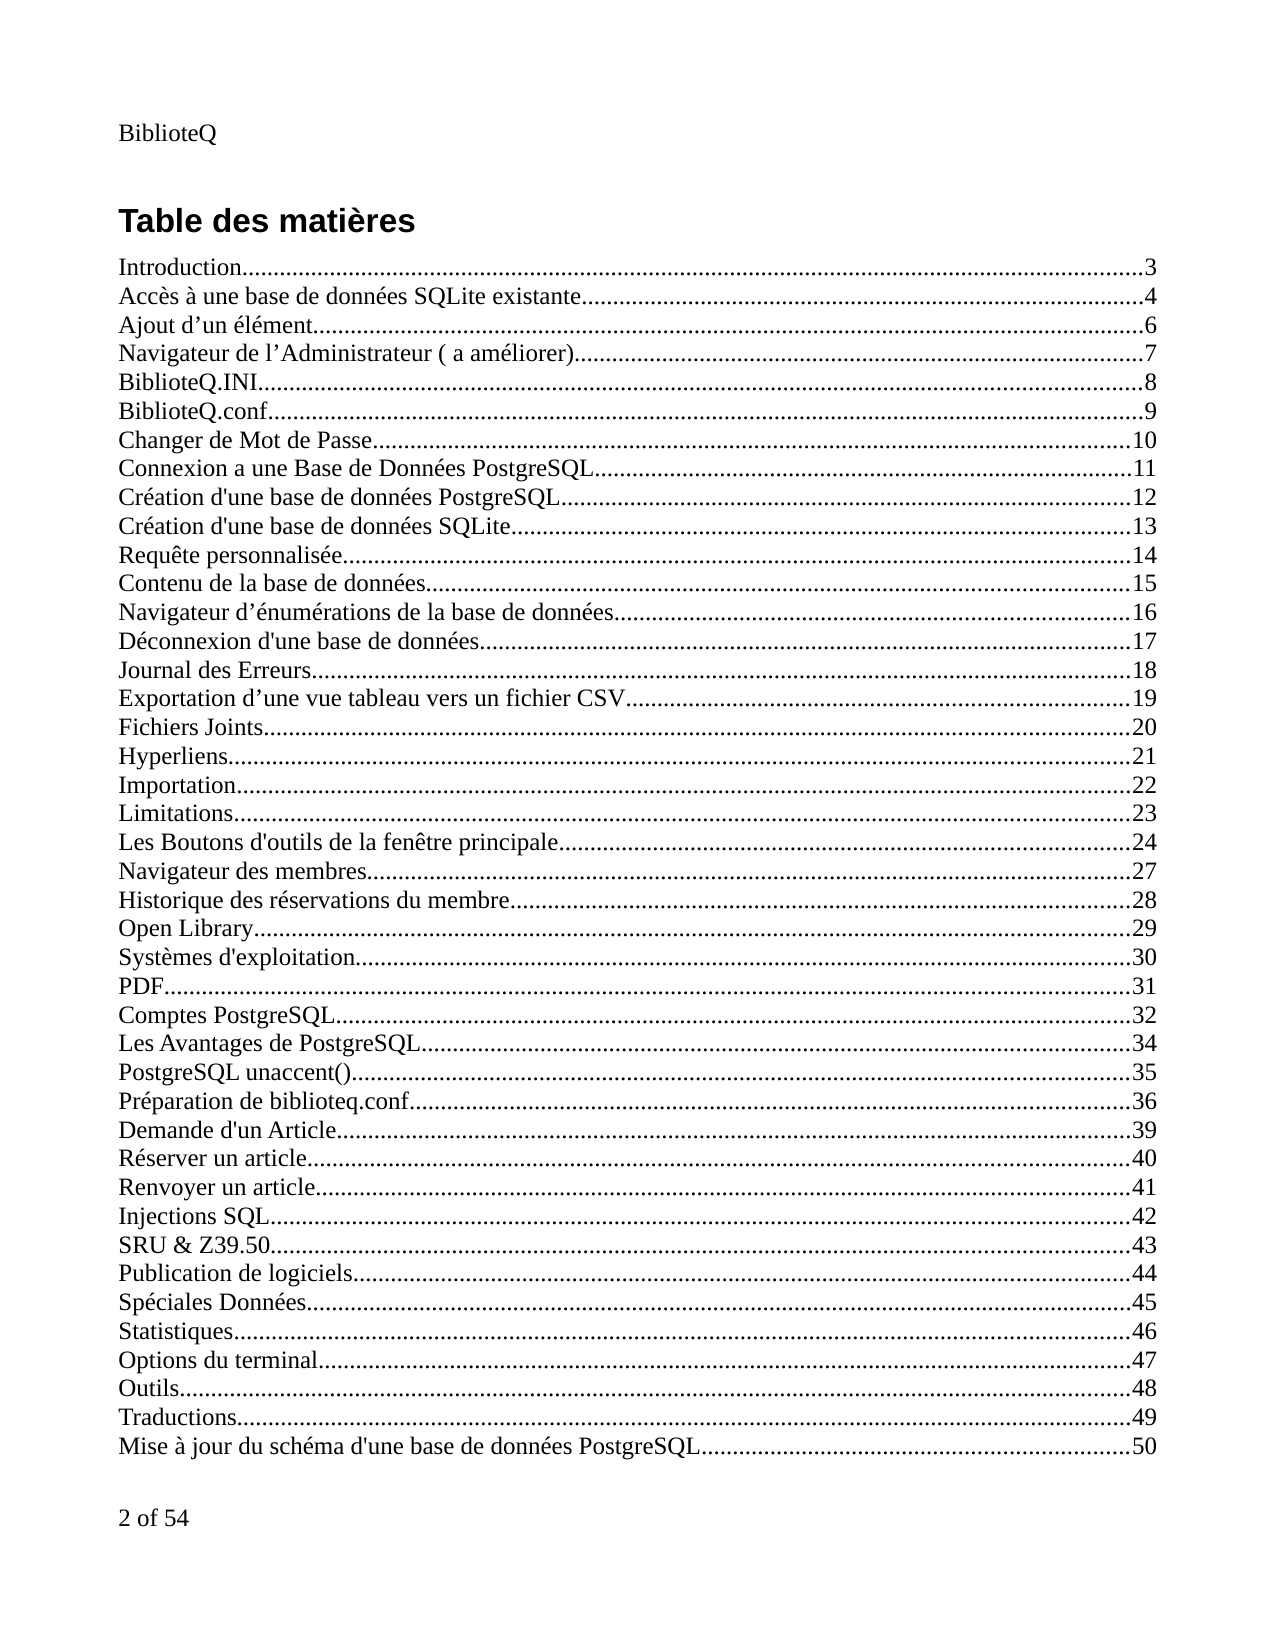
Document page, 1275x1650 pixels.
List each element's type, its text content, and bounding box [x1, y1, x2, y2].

text Importation 22 [118, 770, 1157, 798]
text PostgreSQL unaccent() 35 [118, 1057, 1157, 1086]
text Requête personnalisée 14 [118, 540, 1157, 568]
text Outils 48 [118, 1373, 1157, 1402]
text Introduction 3 [118, 252, 1157, 281]
text SRU & Z39.50 43 [118, 1230, 1157, 1258]
text Navigateur d’énumérations de la base de données 16 [118, 597, 1157, 626]
text Ajout d’un élément 6 [118, 310, 1157, 338]
text Comptes PostgreSQL 32 [118, 1000, 1157, 1028]
text Déconnexion d'une base de données 17 [118, 626, 1157, 655]
text Contenu de la base de données 15 [118, 568, 1157, 597]
subtitle Table des matières [118, 201, 1157, 240]
text Création d'une base de données PostgreSQL 12 [118, 482, 1157, 511]
text Renvoyer un article 41 [118, 1172, 1157, 1201]
text Demande d'un Article 39 [118, 1115, 1157, 1143]
text Création d'une base de données SQLite 13 [118, 511, 1157, 540]
text Préparation de biblioteq.conf 36 [118, 1086, 1157, 1115]
text Changer de Mot de Passe 10 [118, 425, 1157, 453]
text PDF 31 [118, 971, 1157, 1000]
text Historique des réservations du membre 28 [118, 885, 1157, 913]
text Mise à jour du schéma d'une base de données PostgreSQL 50 [118, 1431, 1157, 1460]
text Traductions 49 [118, 1402, 1157, 1431]
text Open Library 29 [118, 913, 1157, 942]
text Journal des Erreurs 18 [118, 655, 1157, 683]
text Limitations 23 [118, 798, 1157, 827]
text Réserver un article 40 [118, 1143, 1157, 1172]
text BiblioteQ.INI 8 [118, 367, 1157, 396]
text Connexion a une Base de Données PostgreSQL 11 [118, 453, 1157, 482]
text Les Boutons d'outils de la fenêtre principale 24 [118, 827, 1157, 856]
text Navigateur de l’Administrateur ( a améliorer) 7 [118, 338, 1157, 367]
text BiblioteQ.conf 9 [118, 396, 1157, 425]
text Statistiques 46 [118, 1316, 1157, 1345]
text Accès à une base de données SQLite existante 4 [118, 281, 1157, 310]
text Exportation d’une vue tableau vers un fichier CSV 19 [118, 683, 1157, 712]
text Publication de logiciels 44 [118, 1258, 1157, 1287]
text Options du terminal 47 [118, 1345, 1157, 1373]
text Systèmes d'exploitation 30 [118, 942, 1157, 971]
text Fichiers Joints 20 [118, 712, 1157, 741]
text Injections SQL 42 [118, 1201, 1157, 1230]
text Navigateur des membres 27 [118, 856, 1157, 885]
text Les Avantages de PostgreSQL 34 [118, 1028, 1157, 1057]
text Spéciales Données 45 [118, 1287, 1157, 1316]
text Hyperliens 21 [118, 741, 1157, 770]
